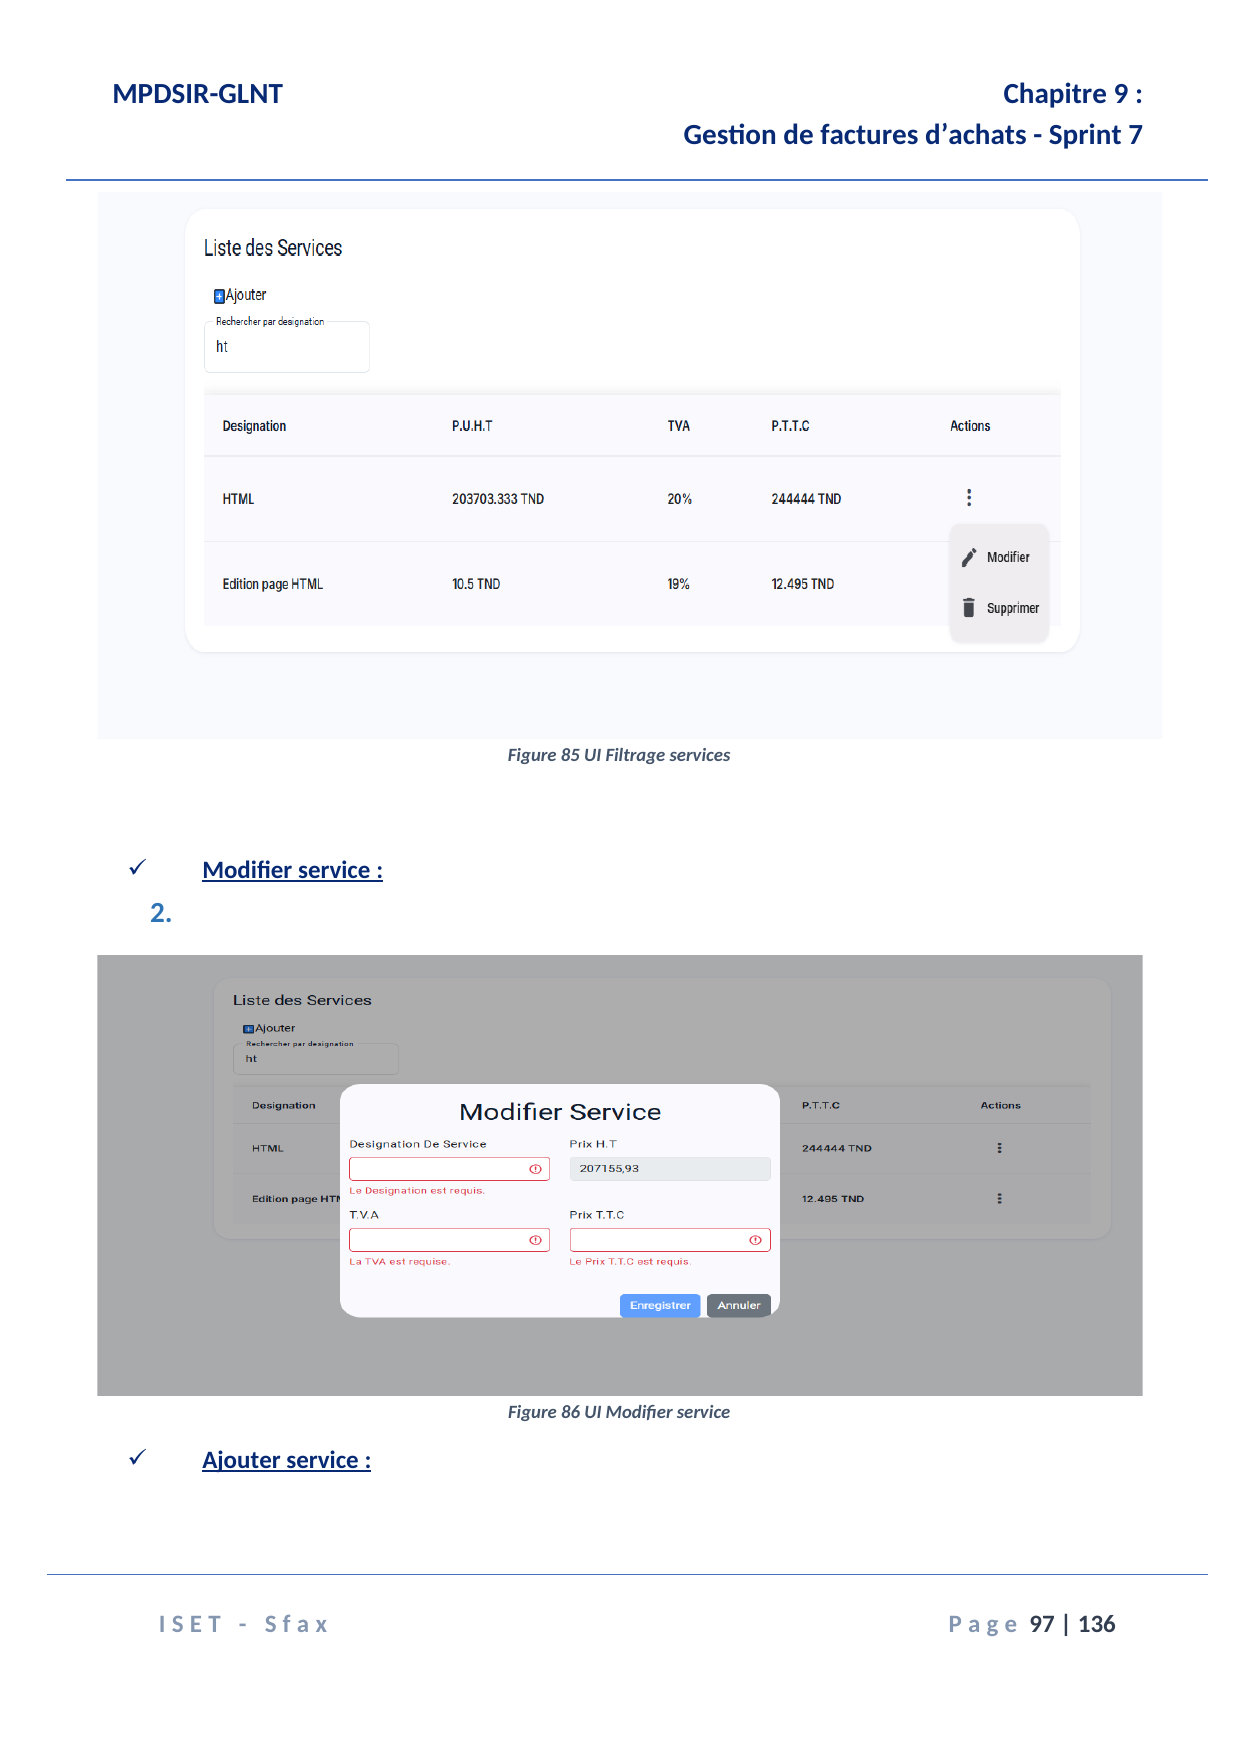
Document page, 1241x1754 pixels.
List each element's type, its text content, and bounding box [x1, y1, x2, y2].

list Ajouter service : [127, 1444, 1143, 1475]
text Figure 86 UI Modifier service [97, 1401, 1143, 1424]
list Modifier service : [127, 854, 1143, 885]
text Figure 85 UI Filtrage services [97, 743, 1143, 766]
